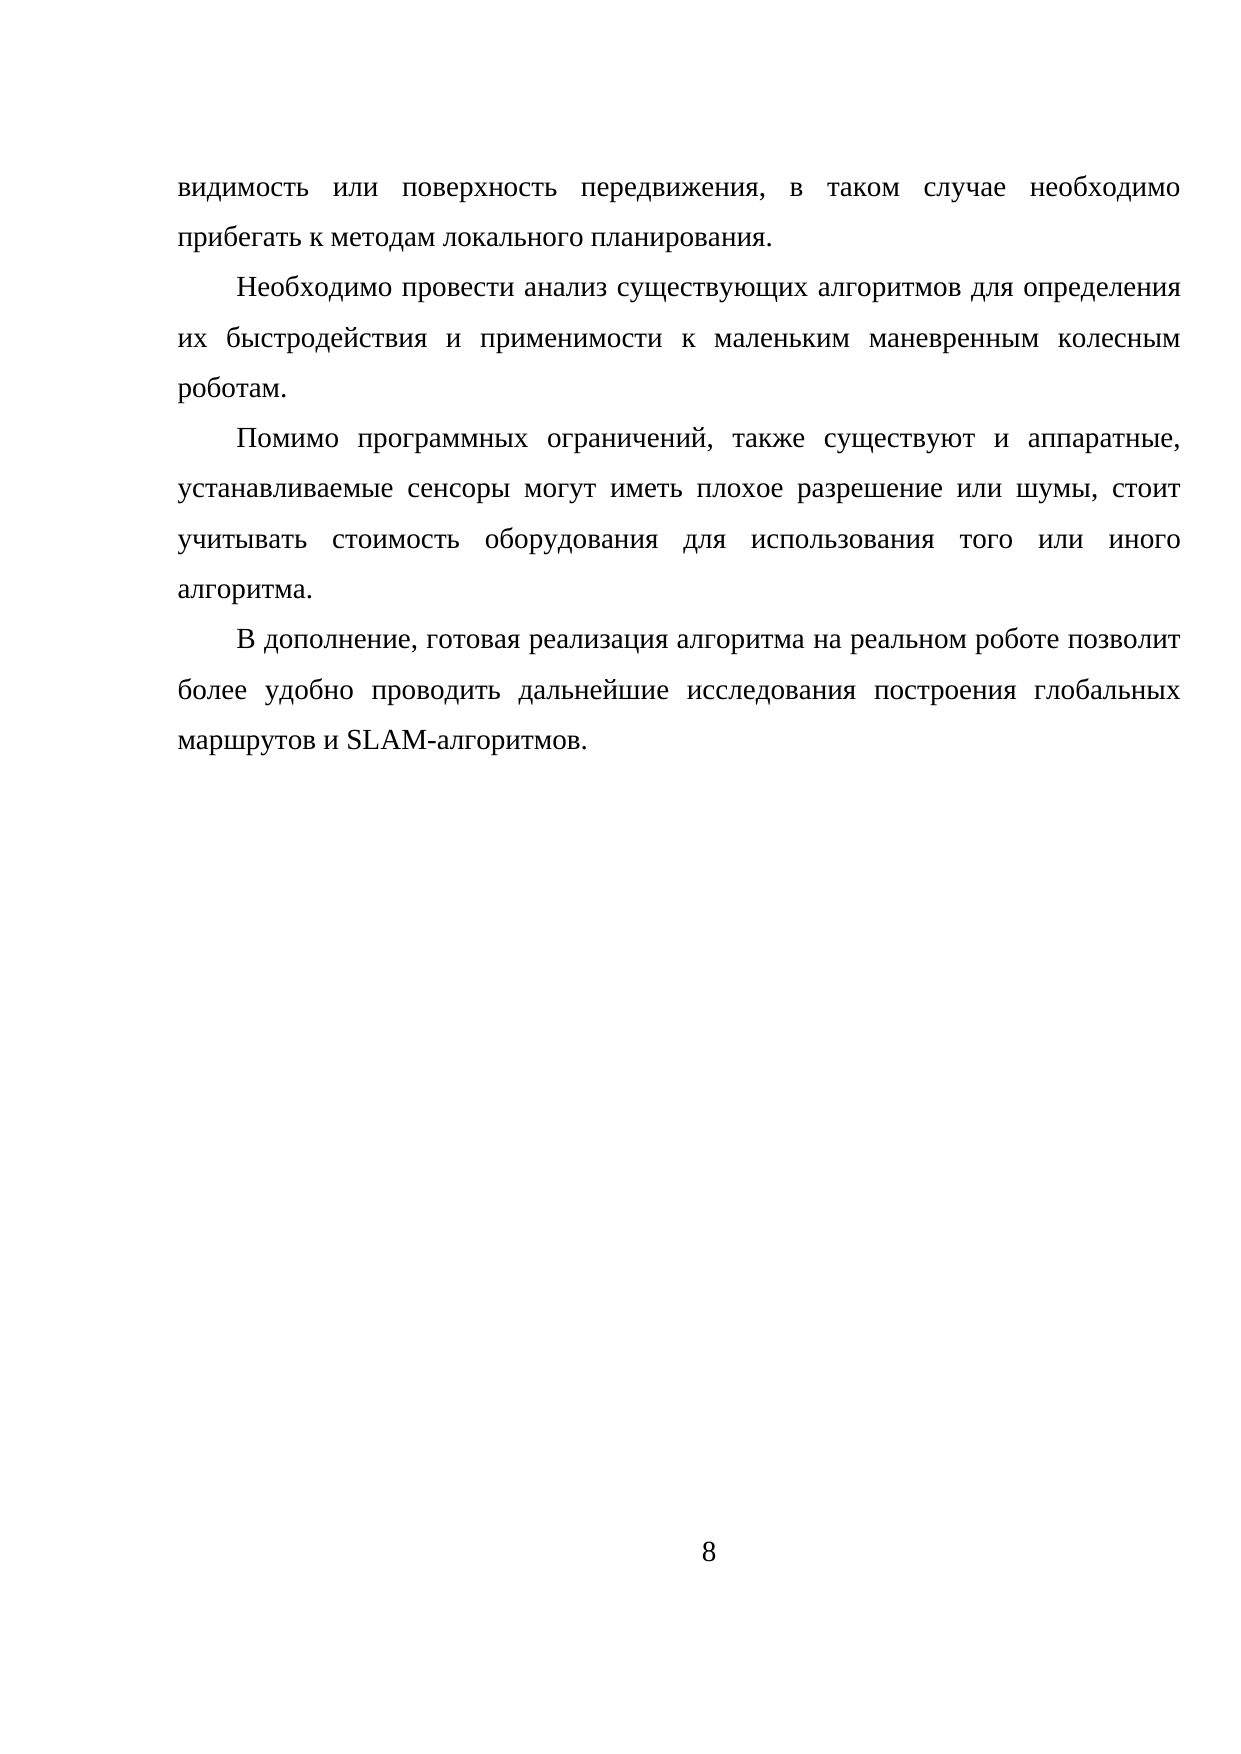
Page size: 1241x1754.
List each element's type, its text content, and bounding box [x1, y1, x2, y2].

text В дополнение, готовая реализация алгоритма на реальном роботе позволит более удобно проводить дальнейшие исследования построения глобальных маршрутов и SLAM-алгоритмов. [177, 622, 1181, 756]
text видимость или поверхность передвижения, в таком случае необходимо прибегать к методам локального планирования. [177, 169, 1181, 253]
text Необходимо провести анализ существующих алгоритмов для определения их быстродействия и применимости к маленьким маневренным колесным роботам. [177, 269, 1181, 403]
text Помимо программных ограничений, также существуют и аппаратные, устанавливаемые сенсоры могут иметь плохое разрешение или шумы, стоит учитывать стоимость оборудования для использования того или иного алгоритма. [177, 420, 1181, 605]
